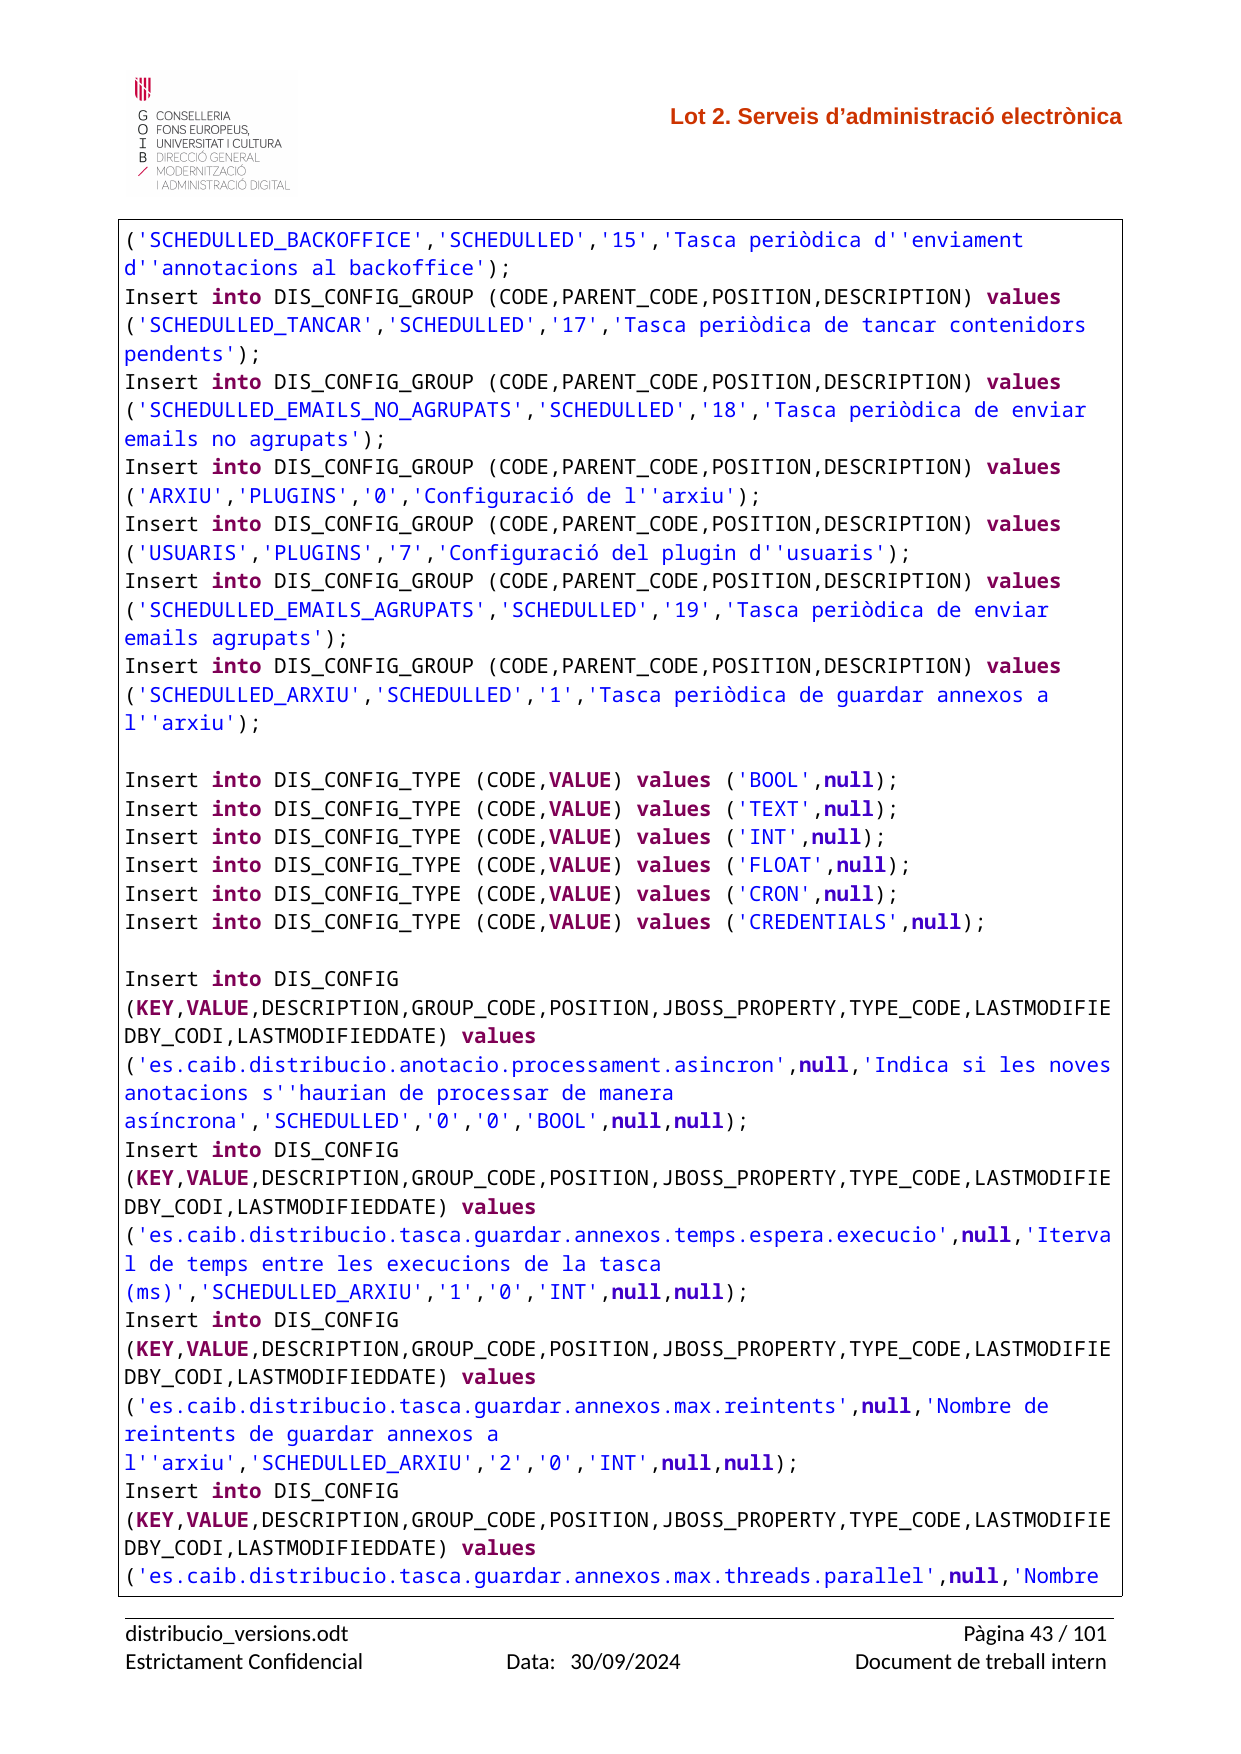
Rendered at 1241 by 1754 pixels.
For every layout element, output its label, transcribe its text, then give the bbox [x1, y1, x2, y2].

table_header ('SCHEDULLED_BACKOFFICE','SCHEDULLED','15','Tasca periòdica d''enviament d''annotacions al backoffice'); Insert into DIS_CONFIG_GROUP (CODE,PARENT_CODE,POSITION,DESCRIPTION) values ('SCHEDULLED_TANCAR','SCHEDULLED','17','Tasca periòdica de tancar contenidors pendents'); Insert into DIS_CONFIG_GROUP (CODE,PARENT_CODE,POSITION,DESCRIPTION) values ('SCHEDULLED_EMAILS_NO_AGRUPATS','SCHEDULLED','18','Tasca periòdica de enviar emails no agrupats'); Insert into DIS_CONFIG_GROUP (CODE,PARENT_CODE,POSITION,DESCRIPTION) values ('ARXIU','PLUGINS','0','Configuració de l''arxiu'); Insert into DIS_CONFIG_GROUP (CODE,PARENT_CODE,POSITION,DESCRIPTION) values ('USUARIS','PLUGINS','7','Configuració del plugin d''usuaris'); Insert into DIS_CONFIG_GROUP (CODE,PARENT_CODE,POSITION,DESCRIPTION) values ('SCHEDULLED_EMAILS_AGRUPATS','SCHEDULLED','19','Tasca periòdica de enviar emails agrupats'); Insert into DIS_CONFIG_GROUP (CODE,PARENT_CODE,POSITION,DESCRIPTION) values ('SCHEDULLED_ARXIU','SCHEDULLED','1','Tasca periòdica de guardar annexos a l''arxiu'); Insert into DIS_CONFIG_TYPE (CODE,VALUE) values ('BOOL',null); Insert into DIS_CONFIG_TYPE (CODE,VALUE) values ('TEXT',null); Insert into DIS_CONFIG_TYPE (CODE,VALUE) values ('INT',null); Insert into DIS_CONFIG_TYPE (CODE,VALUE) values ('FLOAT',null); Insert into DIS_CONFIG_TYPE (CODE,VALUE) values ('CRON',null); Insert into DIS_CONFIG_TYPE (CODE,VALUE) values ('CREDENTIALS',null); Insert into DIS_CONFIG (KEY,VALUE,DESCRIPTION,GROUP_CODE,POSITION,JBOSS_PROPERTY,TYPE_CODE,LASTMODIFIEDBY_CODI,LASTMODIFIEDDATE) values ('es.caib.distribucio.anotacio.processament.asincron',null,'Indica si les noves anotacions s''haurian de processar de manera asíncrona','SCHEDULLED','0','0','BOOL',null,null); Insert into DIS_CONFIG (KEY,VALUE,DESCRIPTION,GROUP_CODE,POSITION,JBOSS_PROPERTY,TYPE_CODE,LASTMODIFIEDBY_CODI,LASTMODIFIEDDATE) values ('es.caib.distribucio.tasca.guardar.annexos.temps.espera.execucio',null,'Iterval de temps entre les execucions de la tasca (ms)','SCHEDULLED_ARXIU','1','0','INT',null,null); Insert into DIS_CONFIG (KEY,VALUE,DESCRIPTION,GROUP_CODE,POSITION,JBOSS_PROPERTY,TYPE_CODE,LASTMODIFIEDBY_CODI,LASTMODIFIEDDATE) values ('es.caib.distribucio.tasca.guardar.annexos.max.reintents',null,'Nombre de reintents de guardar annexos a l''arxiu','SCHEDULLED_ARXIU','2','0','INT',null,null); Insert into DIS_CONFIG (KEY,VALUE,DESCRIPTION,GROUP_CODE,POSITION,JBOSS_PROPERTY,TYPE_CODE,LASTMODIFIEDBY_CODI,LASTMODIFIEDDATE) values ('es.caib.distribucio.tasca.guardar.annexos.max.threads.parallel',null,'Nombre [119, 220, 1122, 1596]
picture [126, 70, 299, 197]
